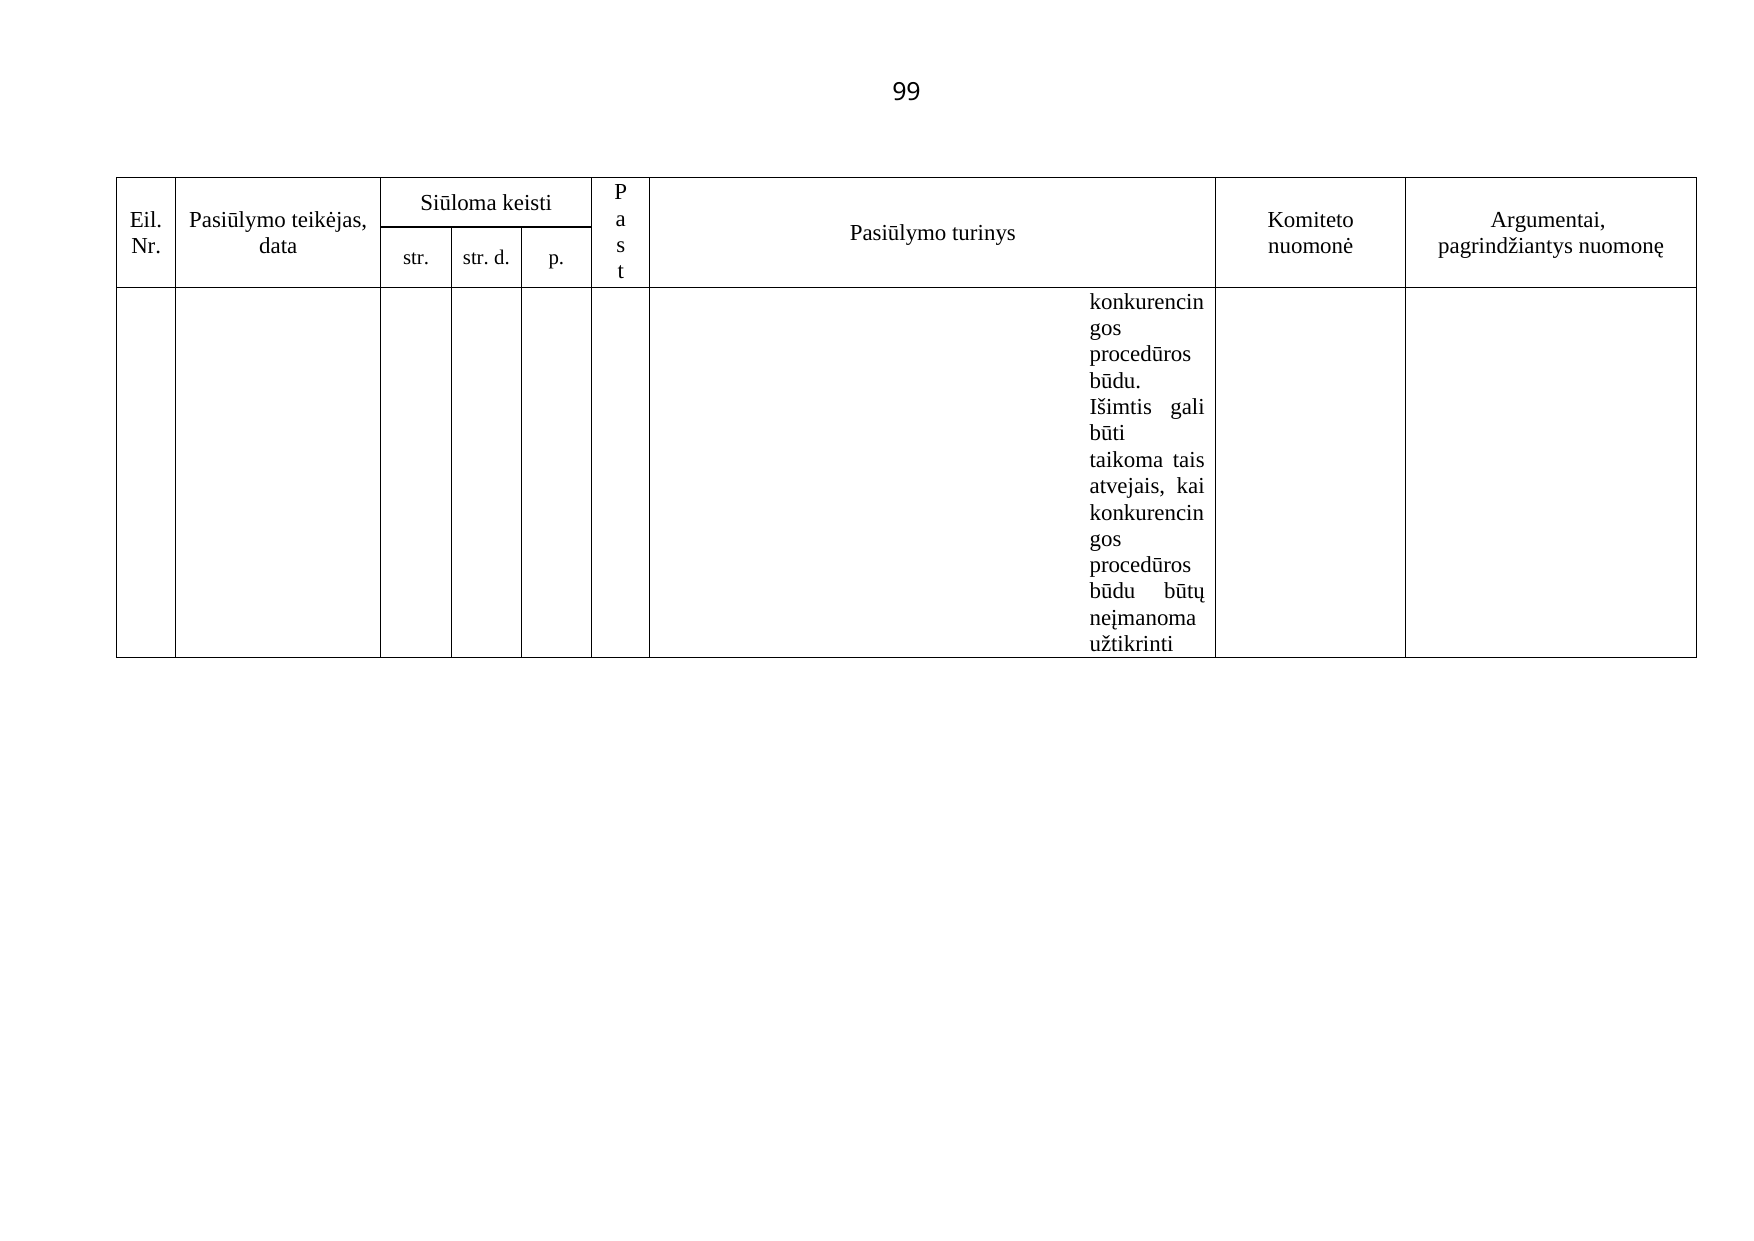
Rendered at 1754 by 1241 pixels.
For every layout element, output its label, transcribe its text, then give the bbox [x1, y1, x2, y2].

table_cell [381, 288, 451, 657]
table_cell [1216, 288, 1405, 657]
table_cell [592, 288, 649, 657]
table_header Pastabos [592, 178, 649, 287]
table_header Pasiūlymo turinys [650, 178, 1215, 287]
table_header Pasiūlymo teikėjas, data [176, 178, 380, 287]
table_cell str. [381, 228, 451, 287]
table_cell [1406, 288, 1696, 657]
table_cell str. d. [452, 228, 521, 287]
table_header Komiteto nuomonė [1216, 178, 1405, 287]
table_cell [452, 288, 521, 657]
table_cell [176, 288, 380, 657]
table_header Argumentai, pagrindžiantys nuomonę [1406, 178, 1696, 287]
table_cell [522, 288, 591, 657]
table_cell [117, 288, 175, 657]
table_header Siūloma keisti [381, 178, 591, 226]
table_cell p. [522, 228, 591, 287]
table_header Eil. Nr. [117, 178, 175, 287]
